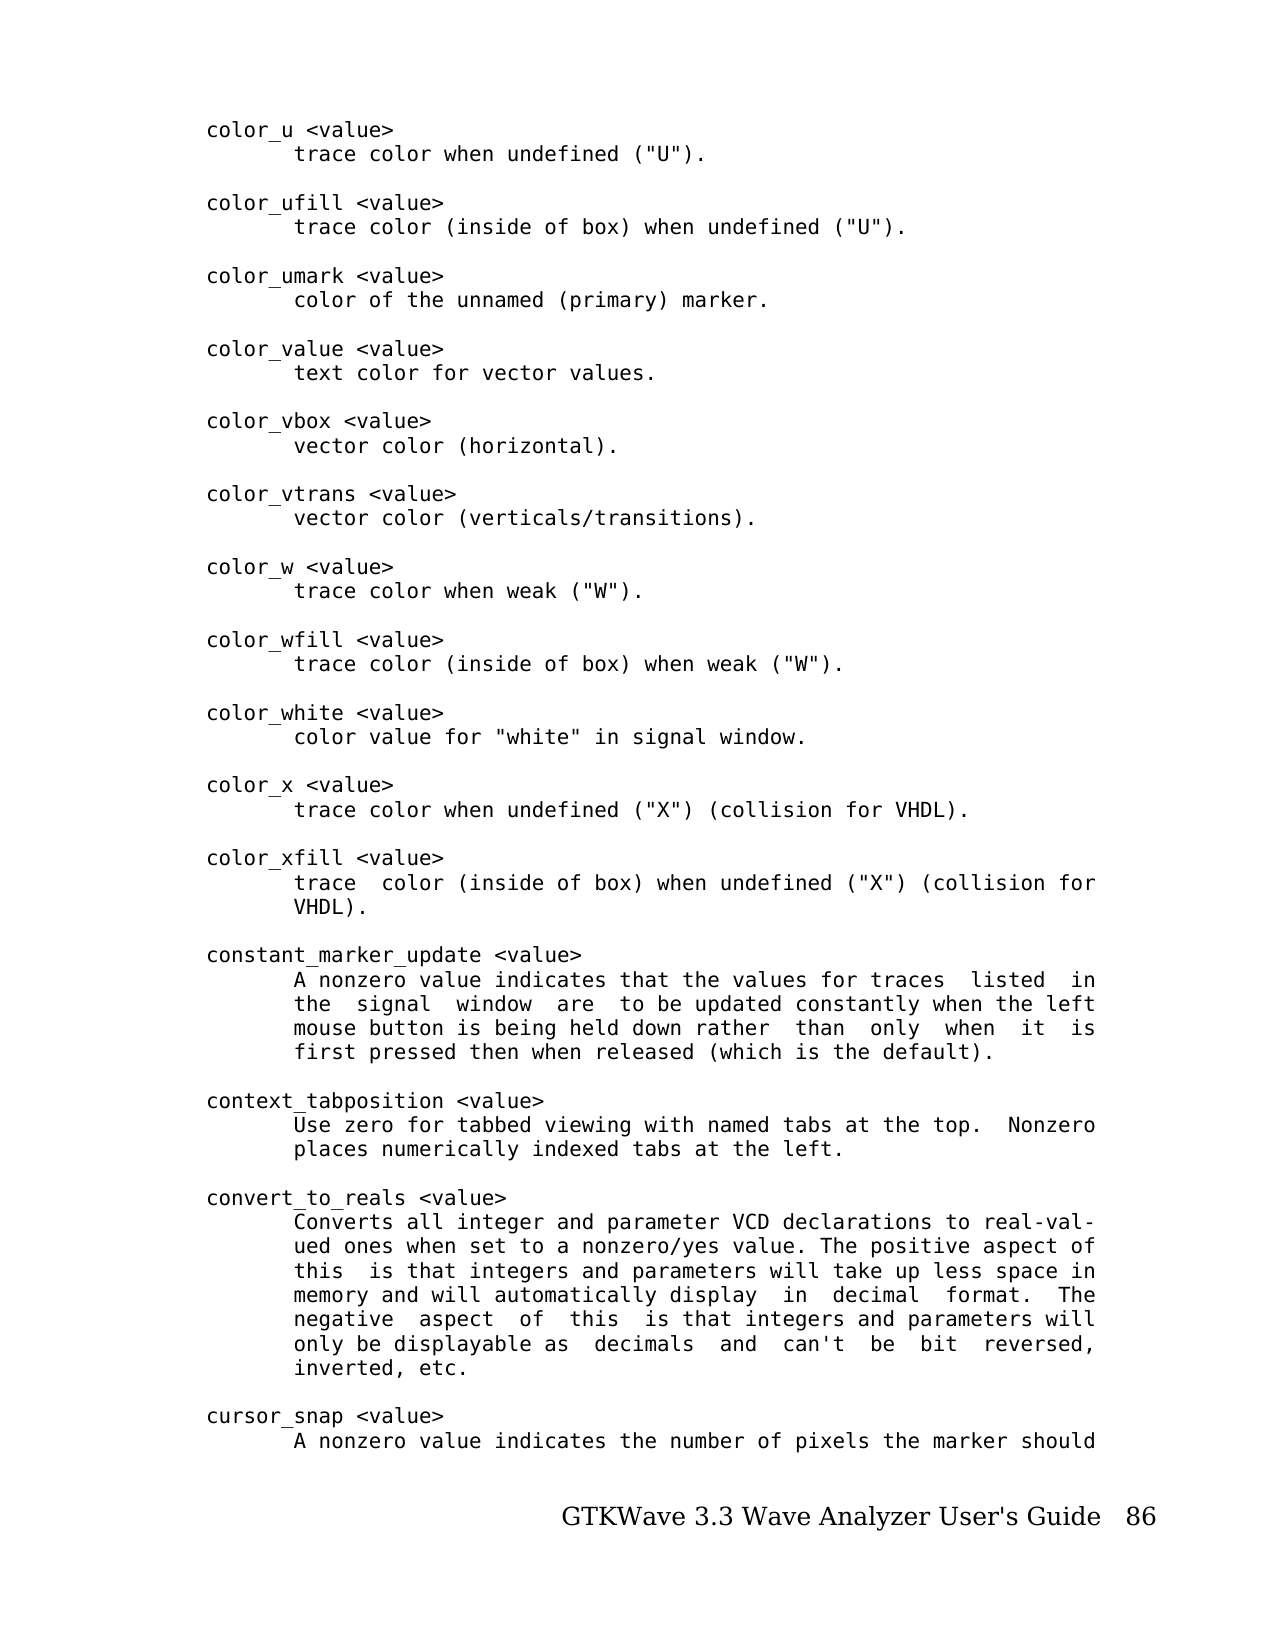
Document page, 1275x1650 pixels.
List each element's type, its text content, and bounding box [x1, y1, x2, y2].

text A nonzero value indicates the number of pixels the marker should [118, 1429, 1157, 1453]
text trace color when undefined ("X") (collision for VHDL). [118, 798, 1157, 822]
text trace color when undefined ("U"). [118, 142, 1157, 167]
text text color for vector values. [118, 361, 1157, 385]
text trace color when weak ("W"). [118, 579, 1157, 603]
text trace color (inside of box) when weak ("W"). [118, 652, 1157, 676]
text memory and will automatically display in decimal format. The [118, 1283, 1157, 1307]
text A nonzero value indicates that the values for traces listed in [118, 968, 1157, 992]
text color_x <value> [118, 773, 1157, 798]
text color of the unnamed (primary) marker. [118, 288, 1157, 312]
text color_ufill <value> [118, 191, 1157, 215]
text color_vbox <value> [118, 409, 1157, 434]
text Use zero for tabbed viewing with named tabs at the top. Nonzero [118, 1113, 1157, 1137]
text this is that integers and parameters will take up less space in [118, 1259, 1157, 1283]
text convert_to_reals <value> [118, 1186, 1157, 1210]
text context_tabposition <value> [118, 1089, 1157, 1113]
text constant_marker_update <value> [118, 943, 1157, 968]
text color_xfill <value> [118, 846, 1157, 871]
text first pressed then when released (which is the default). [118, 1040, 1157, 1065]
text inverted, etc. [118, 1356, 1157, 1380]
text negative aspect of this is that integers and parameters will [118, 1307, 1157, 1332]
text color value for "white" in signal window. [118, 725, 1157, 749]
text vector color (horizontal). [118, 434, 1157, 458]
text Converts all integer and parameter VCD declarations to real-val- [118, 1210, 1157, 1234]
text cursor_snap <value> [118, 1404, 1157, 1429]
text color_w <value> [118, 555, 1157, 579]
text ued ones when set to a nonzero/yes value. The positive aspect of [118, 1234, 1157, 1259]
text color_u <value> [118, 118, 1157, 142]
text color_white <value> [118, 701, 1157, 725]
text vector color (verticals/transitions). [118, 506, 1157, 531]
text VHDL). [118, 895, 1157, 919]
text trace color (inside of box) when undefined ("U"). [118, 215, 1157, 239]
text places numerically indexed tabs at the left. [118, 1137, 1157, 1162]
text color_umark <value> [118, 264, 1157, 288]
text only be displayable as decimals and can't be bit reversed, [118, 1332, 1157, 1356]
text color_wfill <value> [118, 628, 1157, 652]
text trace color (inside of box) when undefined ("X") (collision for [118, 871, 1157, 895]
text mouse button is being held down rather than only when it is [118, 1016, 1157, 1040]
text color_vtrans <value> [118, 482, 1157, 506]
text color_value <value> [118, 337, 1157, 361]
text the signal window are to be updated constantly when the left [118, 992, 1157, 1016]
